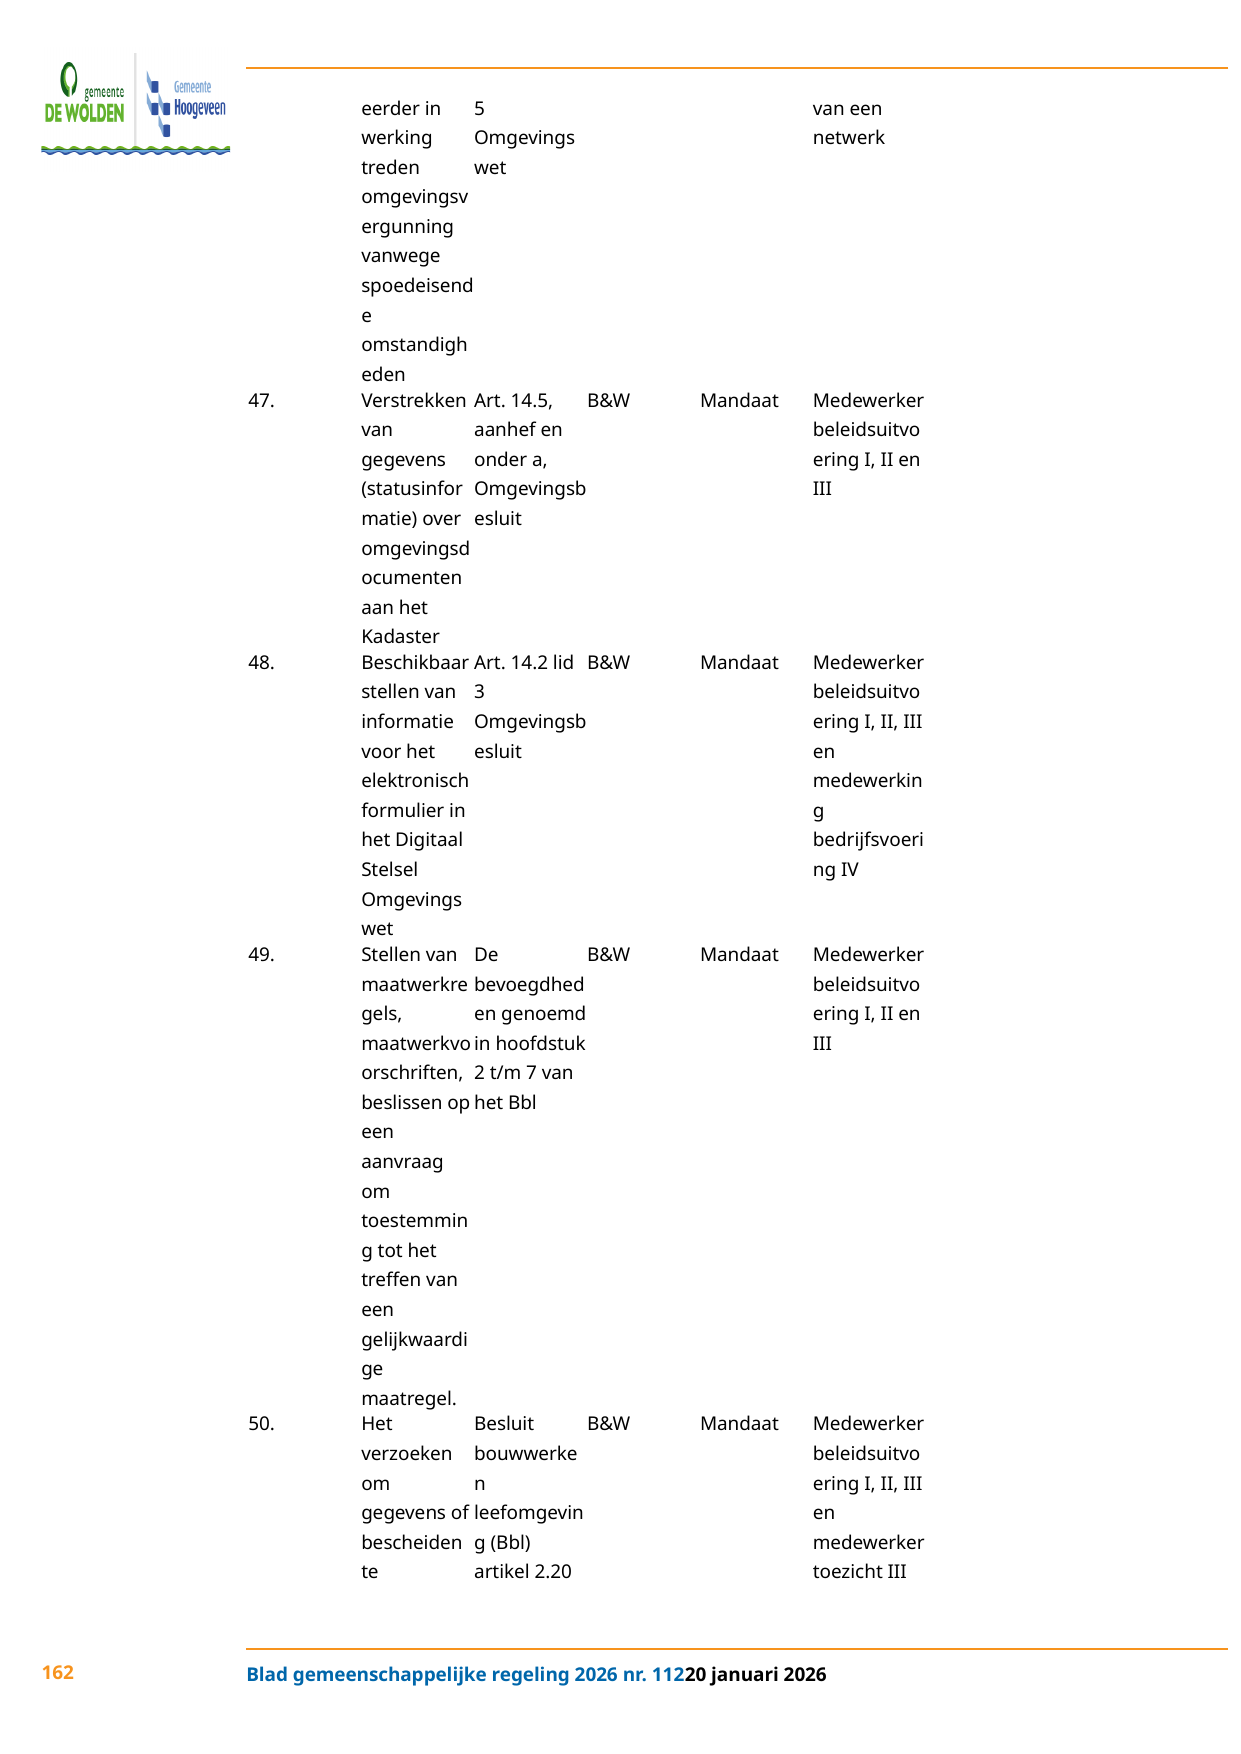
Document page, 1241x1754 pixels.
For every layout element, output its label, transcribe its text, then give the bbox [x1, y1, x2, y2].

table_cell van een netwerk [813, 95, 926, 387]
table_cell Medewerker beleidsuitvoering I, II, III en medewerking bedrijfsvoering IV [813, 649, 926, 941]
table_cell eerder in werking treden omgevingsvergunning vanwege spoedeisende omstandigheden [361, 95, 474, 387]
table_cell [700, 95, 813, 387]
table_cell B&W [587, 941, 700, 1411]
table_cell [926, 649, 1038, 941]
table_cell B&W [587, 649, 700, 941]
table_cell 49. [248, 941, 361, 1411]
table_cell [587, 95, 700, 387]
table_cell Beschikbaar stellen van informatie voor het elektronisch formulier in het Digitaal Stelsel Omgevingswet [361, 649, 474, 941]
table_cell Mandaat [700, 387, 813, 649]
table_cell Stellen van maatwerkregels, maatwerkvoorschriften, beslissen op een aanvraag om toestemming tot het treffen van een gelijkwaardige maatregel. [361, 941, 474, 1411]
table_cell Medewerker beleidsuitvoering I, II en III [813, 941, 926, 1411]
table_cell [1039, 413, 1152, 649]
table_cell [1039, 675, 1152, 941]
table_cell 47. [248, 387, 361, 649]
table_cell Verstrekken van gegevens (statusinformatie) over omgevingsdocumenten aan het Kadaster [361, 387, 474, 649]
table_cell 50. [248, 1411, 361, 1584]
table_cell B&W [587, 387, 700, 649]
table_cell Mandaat [700, 1411, 813, 1584]
table_cell [926, 95, 1038, 387]
table_cell Medewerker beleidsuitvoering I, II en III [813, 387, 926, 649]
table_cell Medewerker beleidsuitvoering I, II, III en medewerker toezicht III [813, 1411, 926, 1584]
table_cell B&W [587, 1411, 700, 1584]
table_cell Mandaat [700, 649, 813, 941]
table_cell Art. 14.5, aanhef en onder a, Omgevingsbesluit [474, 387, 587, 649]
table_cell [926, 941, 1038, 1411]
table_cell [248, 95, 361, 387]
table_cell De bevoegdheden genoemd in hoofdstuk 2 t/m 7 van het Bbl [474, 941, 587, 1411]
table_cell Het verzoeken om gegevens of bescheiden te [361, 1411, 474, 1584]
table_cell 5 Omgevingswet [474, 95, 587, 387]
table_cell [1039, 95, 1152, 387]
table_cell Art. 14.2 lid 3 Omgevingsbesluit [474, 649, 587, 941]
table_cell Mandaat [700, 941, 813, 1411]
table_cell [926, 1411, 1038, 1584]
table_cell 48. [248, 649, 361, 941]
table_cell Besluit bouwwerken leefomgeving (Bbl) artikel 2.20 [474, 1411, 587, 1584]
table_cell [926, 387, 1038, 649]
table_cell [1039, 1436, 1152, 1584]
picture [41, 47, 231, 172]
